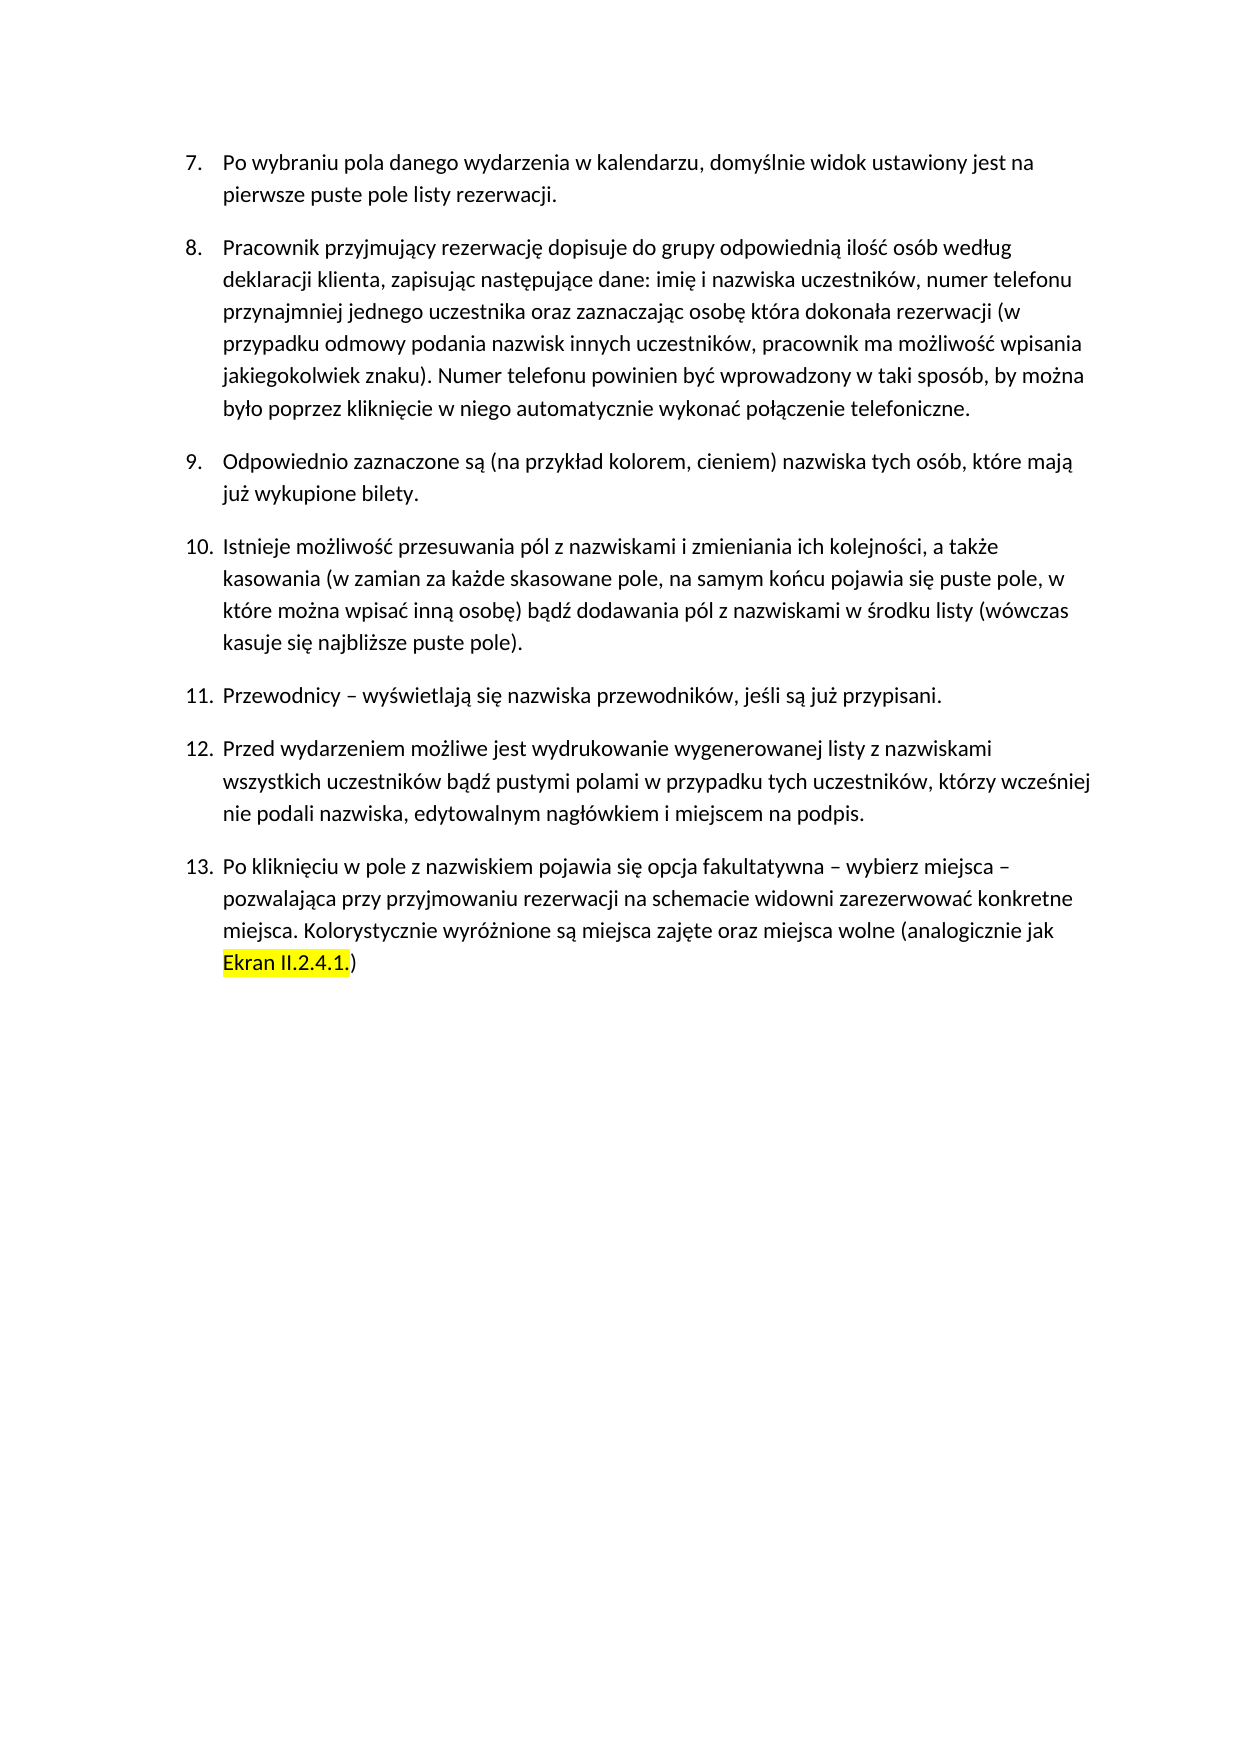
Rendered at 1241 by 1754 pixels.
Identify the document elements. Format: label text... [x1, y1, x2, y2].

list Istnieje możliwość przesuwania pól z nazwiskami i zmieniania ich kolejności, a także kasowania (w zamian za każde skasowane pole, na samym końcu pojawia się puste pole, w które można wpisać inną osobę) bądź dodawania pól z nazwiskami w środku listy (wówczas kasuje się najbliższe puste pole). [185, 532, 1093, 657]
list Przed wydarzeniem możliwe jest wydrukowanie wygenerowanej listy z nazwiskami wszystkich uczestników bądź pustymi polami w przypadku tych uczestników, którzy wcześniej nie podali nazwiska, edytowalnym nagłówkiem i miejscem na podpis. [185, 734, 1093, 827]
list Pracownik przyjmujący rezerwację dopisuje do grupy odpowiednią ilość osób według deklaracji klienta, zapisując następujące dane: imię i nazwiska uczestników, numer telefonu przynajmniej jednego uczestnika oraz zaznaczając osobę która dokonała rezerwacji (w przypadku odmowy podania nazwisk innych uczestników, pracownik ma możliwość wpisania jakiegokolwiek znaku). Numer telefonu powinien być wprowadzony w taki sposób, by można było poprzez kliknięcie w niego automatycznie wykonać połączenie telefoniczne. [185, 233, 1093, 422]
list Przewodnicy – wyświetlają się nazwiska przewodników, jeśli są już przypisani. [185, 682, 1093, 709]
list Odpowiednio zaznaczone są (na przykład kolorem, cieniem) nazwiska tych osób, które mają już wykupione bilety. [185, 447, 1093, 507]
list Po wybraniu pola danego wydarzenia w kalendarzu, domyślnie widok ustawiony jest na pierwsze puste pole listy rezerwacji. [185, 148, 1093, 208]
list Po kliknięciu w pole z nazwiskiem pojawia się opcja fakultatywna – wybierz miejsca – pozwalająca przy przyjmowaniu rezerwacji na schemacie widowni zarezerwować konkretne miejsca. Kolorystycznie wyróżnione są miejsca zajęte oraz miejsca wolne (analogicznie jak Ekran II.2.4.1.) [185, 852, 1093, 977]
